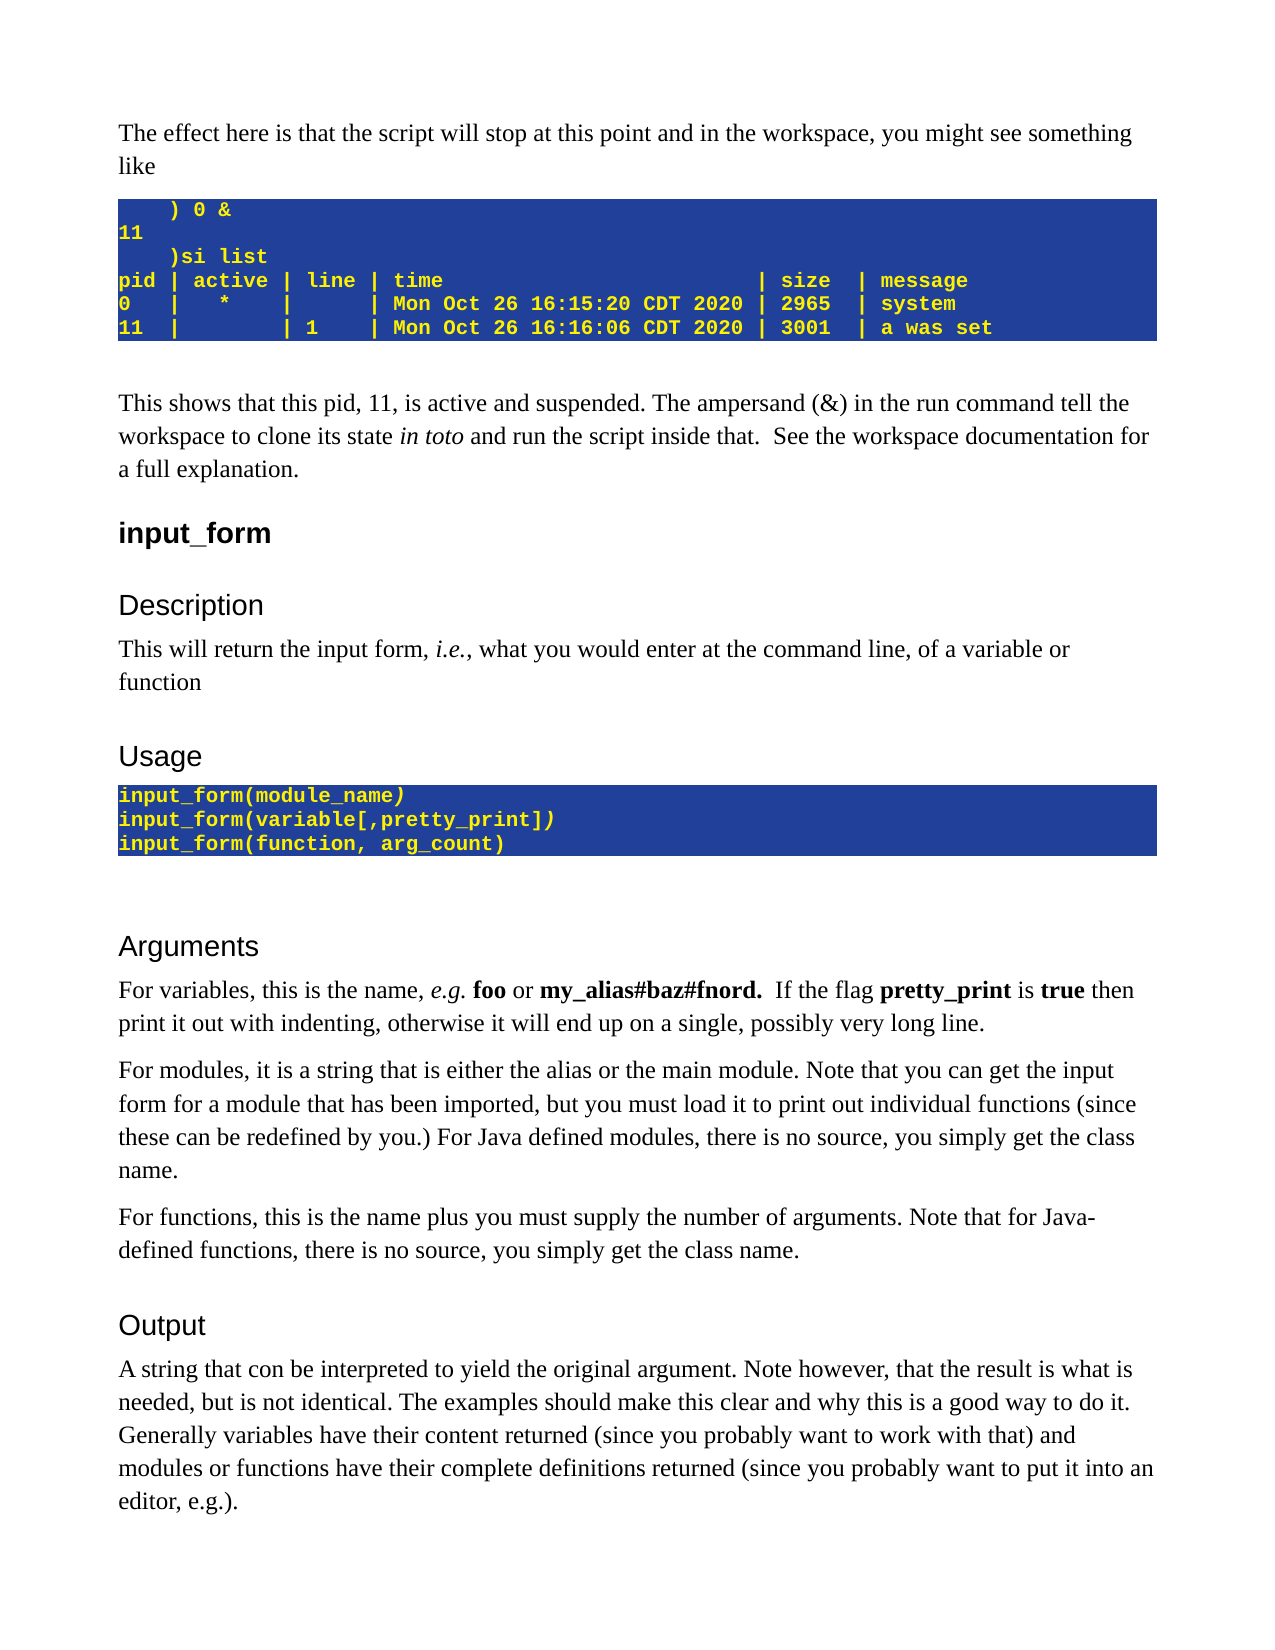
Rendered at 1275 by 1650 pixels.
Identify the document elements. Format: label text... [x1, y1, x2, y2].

text A string that con be interpreted to yield the original argument. Note however, that the result is what is needed, but is not identical. The examples should make this clear and why this is a good way to do it. Generally variables have their content returned (since you probably want to work with that) and modules or functions have their complete definitions returned (since you probably want to put it into an editor, e.g.). [118, 1354, 1157, 1515]
text )si list [118, 246, 1157, 270]
subtitle Arguments [118, 929, 1157, 962]
text ) 0 & [118, 199, 1157, 222]
text This will return the input form, i.e., what you would enter at the command line, of a variable or function [118, 634, 1157, 696]
text input_form(variable[,pretty_print]) [118, 809, 1157, 833]
text For modules, it is a string that is either the alias or the main module. Note that you can get the input form for a module that has been imported, but you must load it to print out individual functions (since these can be redefined by you.) For Java defined modules, there is no source, you simply get the class name. [118, 1056, 1157, 1183]
text 11 | | 1 | Mon Oct 26 16:16:06 CDT 2020 | 3001 | a was set [118, 317, 1157, 341]
text 11 [118, 222, 1157, 246]
text This shows that this pid, 11, is active and suspended. The ampersand (&) in the run command tell the workspace to clone its state in toto and run the script inside that. See the workspace documentation for a full explanation. [118, 388, 1157, 483]
subtitle Output [118, 1308, 1157, 1341]
text For variables, this is the name, e.g. foo or my_alias#baz#fnord. If the flag pretty_print is true then print it out with indenting, otherwise it will end up on a single, possibly very long line. [118, 975, 1157, 1037]
subtitle Usage [118, 739, 1157, 773]
text input_form(function, arg_count) [118, 833, 1157, 856]
text input_form(module_name) [118, 785, 1157, 809]
text The effect here is that the script will stop at this point and in the workspace, you might see something like [118, 118, 1157, 180]
text pid | active | line | time | size | message [118, 270, 1157, 293]
text 0 | * | | Mon Oct 26 16:15:20 CDT 2020 | 2965 | system [118, 293, 1157, 317]
subtitle input_form [118, 516, 1157, 550]
text For functions, this is the name plus you must supply the number of arguments. Note that for Java-defined functions, there is no source, you simply get the class name. [118, 1202, 1157, 1264]
subtitle Description [118, 588, 1157, 621]
